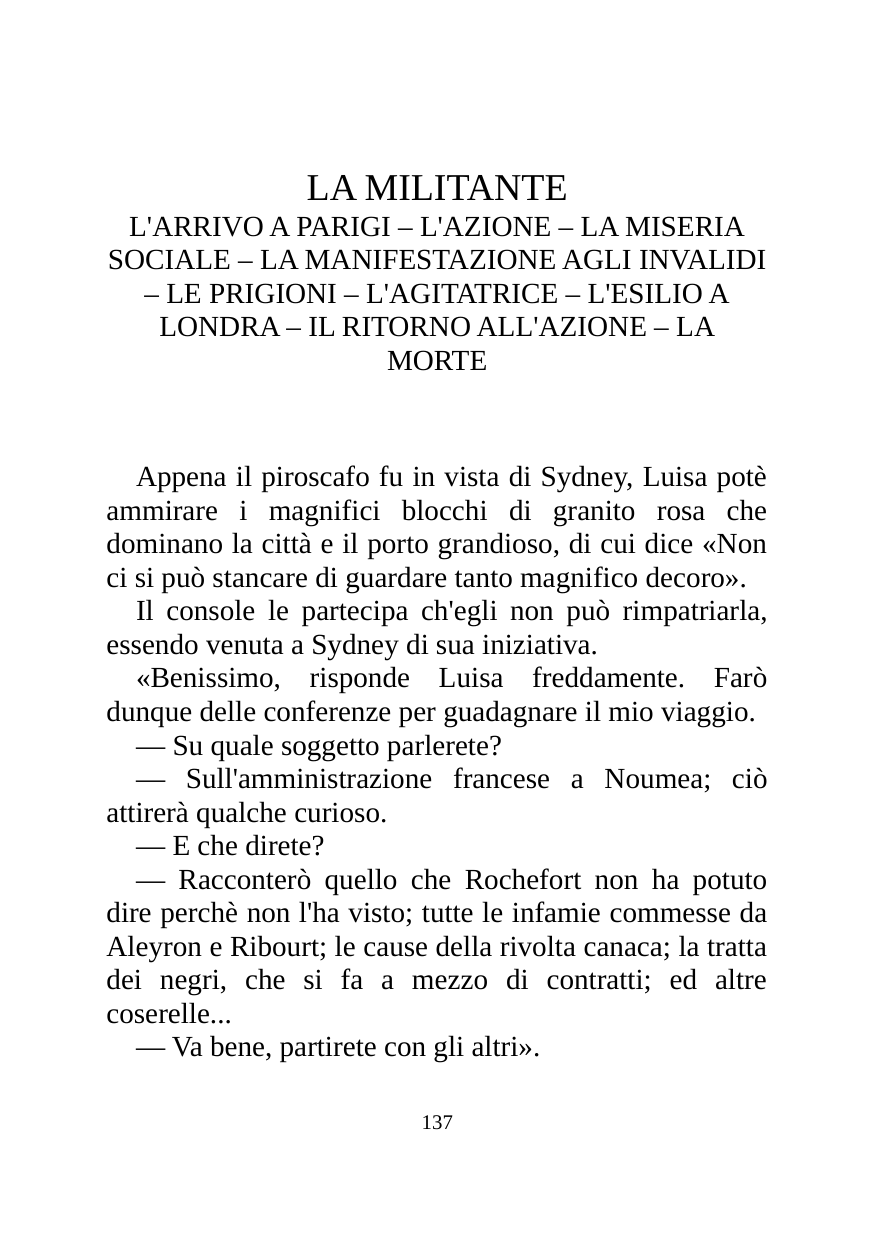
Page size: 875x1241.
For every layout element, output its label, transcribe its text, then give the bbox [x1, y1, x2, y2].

text — E che direte? [106, 828, 768, 862]
text — Va bene, partirete con gli altri». [106, 1029, 768, 1063]
text «Benissimo, risponde Luisa freddamente. Farò dunque delle conferenze per guadagnare il mio viaggio. [106, 661, 768, 728]
text Il console le partecipa ch'egli non può rimpatriarla, essendo venuta a Sydney di sua iniziativa. [106, 593, 768, 661]
text Appena il piroscafo fu in vista di Sydney, Luisa potè ammirare i magnifici blocchi di granito rosa che dominano la città e il porto grandioso, di cui dice «Non ci si può stancare di guardare tanto magnifico decoro». [106, 459, 768, 593]
text — Racconterò quello che Rochefort non ha potuto dire perchè non l'ha visto; tutte le infamie commesse da Aleyron e Ribourt; le cause della rivolta canaca; la tratta dei negri, che si fa a mezzo di contratti; ed altre coserelle... [106, 862, 768, 1029]
text — Sull'amministrazione francese a Noumea; ciò attirerà qualche curioso. [106, 761, 768, 828]
text — Su quale soggetto parlerete? [106, 728, 768, 761]
subtitle LA MILITANTE L'ARRIVO A PARIGI – L'AZIONE – LA MISERIA SOCIALE – LA MANIFESTAZIONE AGLI INVALIDI – LE PRIGIONI – L'AGITATRICE – L'ESILIO A LONDRA – IL RITORNO ALL'AZIONE – LA MORTE [106, 165, 768, 377]
